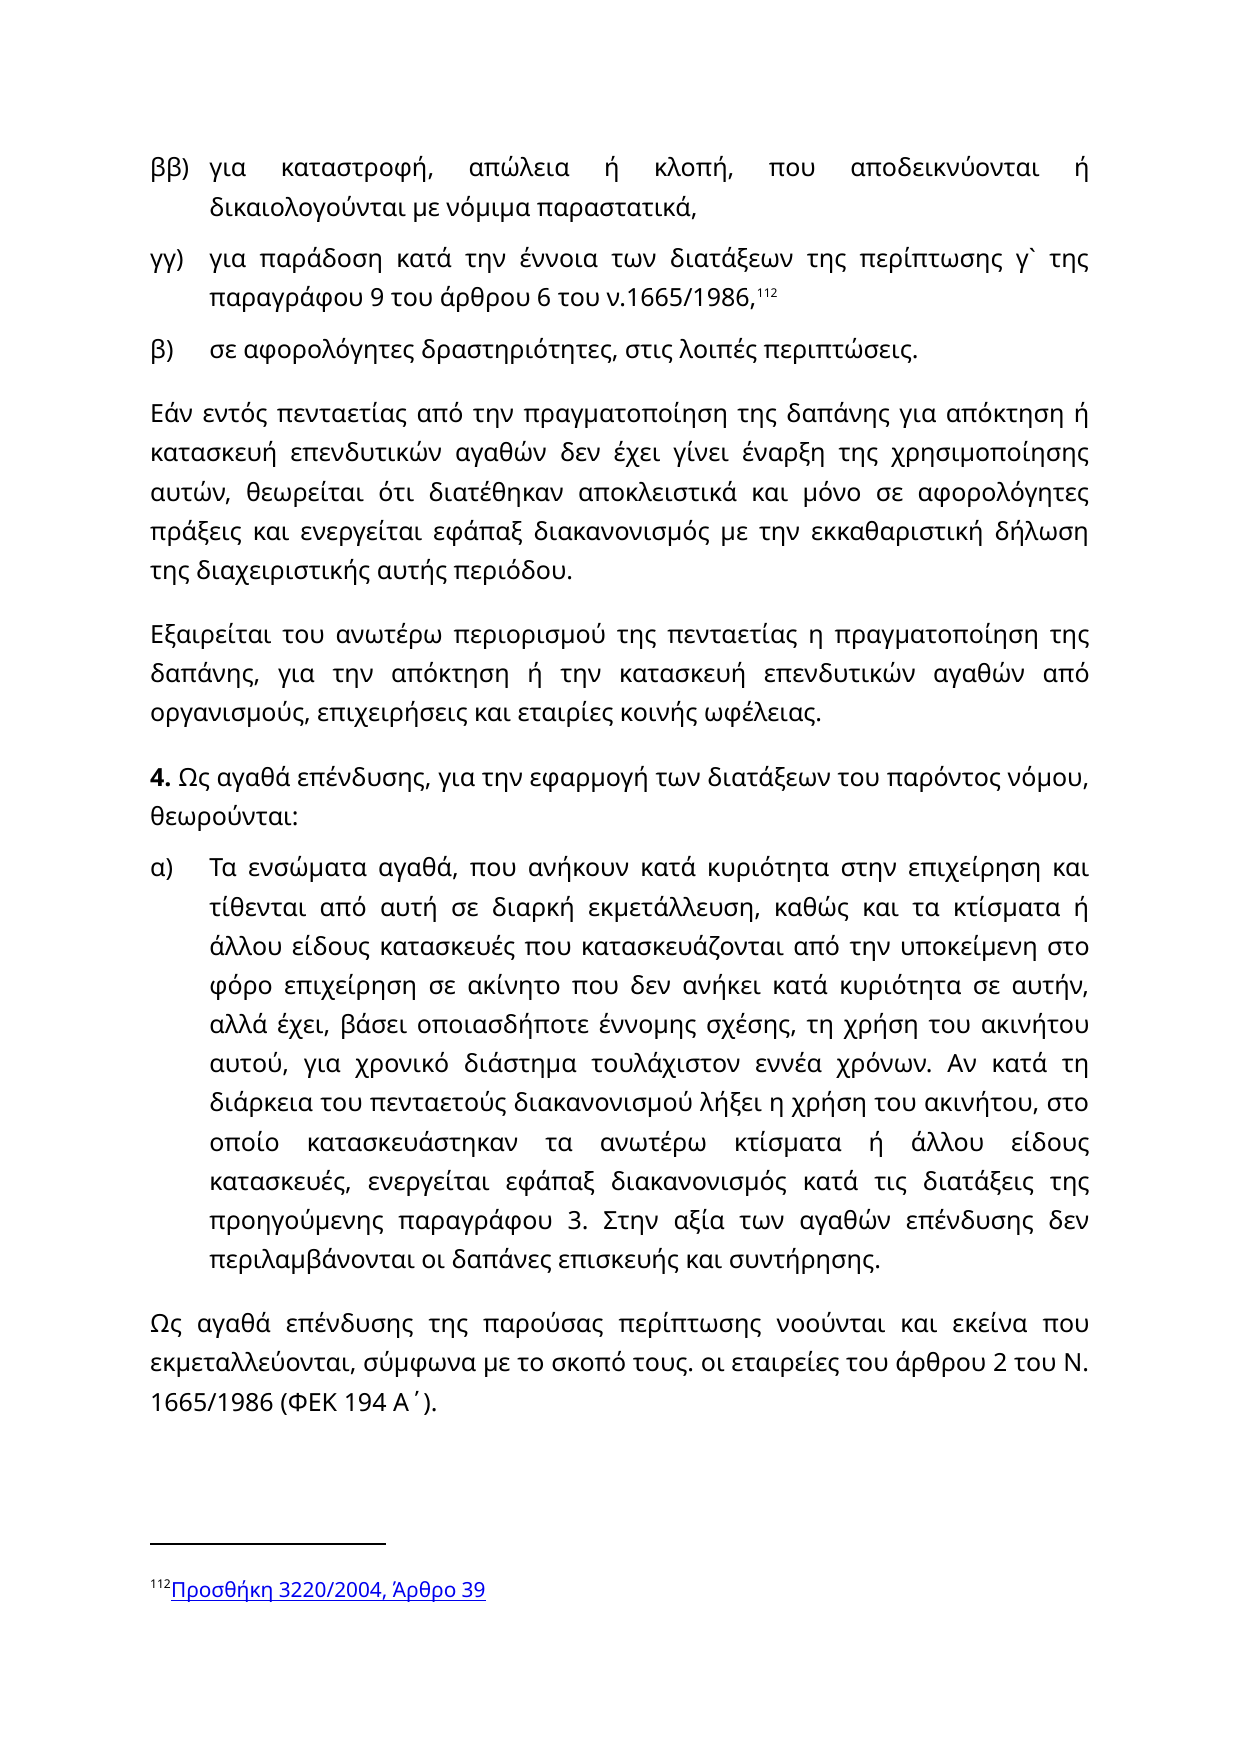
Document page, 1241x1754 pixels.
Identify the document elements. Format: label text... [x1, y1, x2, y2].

list α) Τα ενσώματα αγαθά, που ανήκουν κατά κυριότητα στην επιχείρηση και τίθενται από αυτή σε διαρκή εκμετάλλευση, καθώς και τα κτίσματα ή άλλου είδους κατασκευές που κατασκευάζονται από την υποκείμενη στο φόρο επιχείρηση σε ακίνητο που δεν ανήκει κατά κυριότητα σε αυτήν, αλλά έχει, βάσει οποιασδήποτε έννομης σχέσης, τη χρήση του ακινήτου αυτού, για χρονικό διάστημα τουλάχιστον εννέα χρόνων. Αν κατά τη διάρκεια του πενταετούς διακανονισμού λήξει η χρήση του ακινήτου, στο οποίο κατασκευάστηκαν τα ανωτέρω κτίσματα ή άλλου είδους κατασκευές, ενεργείται εφάπαξ διακανονισμός κατά τις διατάξεις της προηγούμενης παραγράφου 3. Στην αξία των αγαθών επένδυσης δεν περιλαμβάνονται οι δαπάνες επισκευής και συντήρησης. [150, 850, 1090, 1276]
list ββ) για καταστροφή, απώλεια ή κλοπή, που αποδεικνύονται ή δικαιολογούνται με νόμιμα παραστατικά, [150, 150, 1090, 223]
text Ως αγαθά επένδυσης της παρούσας περίπτωσης νοούνται και εκείνα που εκμεταλλεύονται, σύμφωνα με το σκοπό τους. οι εταιρείες του άρθρου 2 του Ν. 1665/1986 (ΦΕΚ 194 Α΄). [150, 1306, 1090, 1418]
text Εξαιρείται του ανωτέρω περιορισμού της πενταετίας η πραγματοποίηση της δαπάνης, για την απόκτηση ή την κατασκευή επενδυτικών αγαθών από οργανισμούς, επιχειρήσεις και εταιρίες κοινής ωφέλειας. [150, 617, 1090, 729]
list β) σε αφορολόγητες δραστηριότητες, στις λοιπές περιπτώσεις. [150, 332, 1090, 366]
text Εάν εντός πενταετίας από την πραγματοποίηση της δαπάνης για απόκτηση ή κατασκευή επενδυτικών αγαθών δεν έχει γίνει έναρξη της χρησιμοποίησης αυτών, θεωρείται ότι διατέθηκαν αποκλειστικά και μόνο σε αφορολόγητες πράξεις και ενεργείται εφάπαξ διακανονισμός με την εκκαθαριστική δήλωση της διαχειριστικής αυτής περιόδου. [150, 396, 1090, 587]
list γγ) για παράδοση κατά την έννοια των διατάξεων της περίπτωσης γ` της παραγράφου 9 του άρθρου 6 του ν.1665/1986, [150, 241, 1090, 314]
text 4. Ως αγαθά επένδυσης, για την εφαρμογή των διατάξεων του παρόντος νόμου, θεωρούνται: [150, 759, 1090, 832]
text Προσθήκη 3220/2004, Άρθρο 39 [150, 1576, 1090, 1604]
